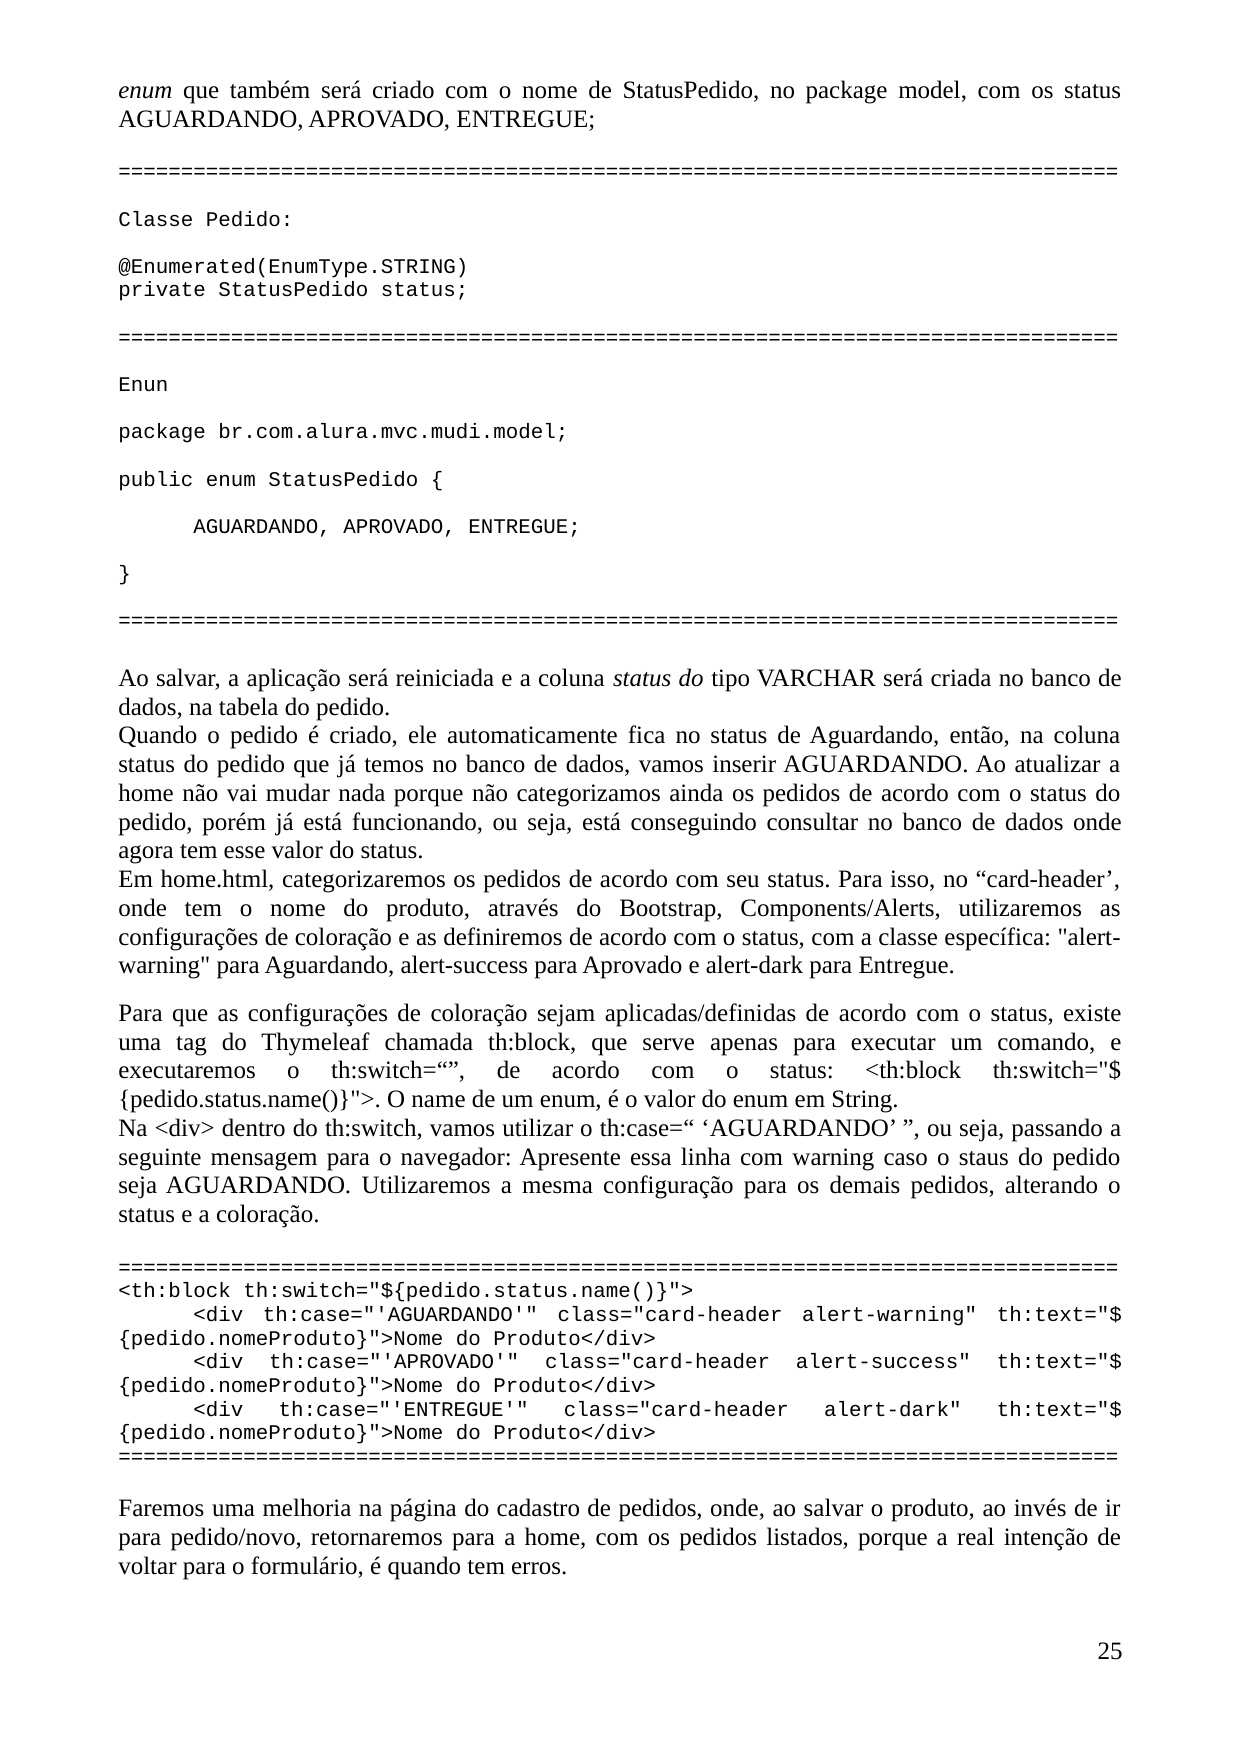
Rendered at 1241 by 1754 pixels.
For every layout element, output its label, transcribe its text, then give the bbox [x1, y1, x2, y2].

text private StatusPedido status; [118, 279, 1122, 303]
text Na <div> dentro do th:switch, vamos utilizar o th:case=“ ‘AGUARDANDO’ ”, ou seja, passando a seguinte mensagem para o navegador: Apresente essa linha com warning caso o staus do pedido seja AGUARDANDO. Utilizaremos a mesma configuração para os demais pedidos, alterando o status e a coloração. [118, 1113, 1122, 1228]
text ================================================================================ [118, 161, 1122, 185]
text ================================================================================ [118, 1446, 1122, 1469]
text package br.com.alura.mvc.mudi.model; [118, 421, 1122, 445]
text Em home.html, categorizaremos os pedidos de acordo com seu status. Para isso, no “card-header’, onde tem o nome do produto, através do Bootstrap, Components/Alerts, utilizaremos as configurações de coloração e as definiremos de acordo com o status, com a classe específica: "alert-warning" para Aguardando, alert-success para Aprovado e alert-dark para Entregue. [118, 864, 1122, 979]
text ================================================================================ [118, 1257, 1122, 1280]
text Para que as configurações de coloração sejam aplicadas/definidas de acordo com o status, existe uma tag do Thymeleaf chamada th:block, que serve apenas para executar um comando, e executaremos o th:switch=“”, de acordo com o status: <th:block th:switch="${pedido.status.name()}">. O name de um enum, é o valor do enum em String. [118, 998, 1122, 1113]
text ================================================================================ [118, 611, 1122, 634]
text enum que também será criado com o nome de StatusPedido, no package model, com os status AGUARDANDO, APROVADO, ENTREGUE; [118, 75, 1122, 132]
text <th:block th:switch="${pedido.status.name()}"> [118, 1280, 1122, 1304]
text <div th:case="'APROVADO'" class="card-header alert-success" th:text="${pedido.nomeProduto}">Nome do Produto</div> [118, 1351, 1122, 1399]
text Ao salvar, a aplicação será reiniciada e a coluna status do tipo VARCHAR será criada no banco de dados, na tabela do pedido. [118, 663, 1122, 720]
text <div th:case="'ENTREGUE'" class="card-header alert-dark" th:text="${pedido.nomeProduto}">Nome do Produto</div> [118, 1399, 1122, 1446]
text @Enumerated(EnumType.STRING) [118, 256, 1122, 279]
text Enun [118, 374, 1122, 398]
text Faremos uma melhoria na página do cadastro de pedidos, onde, ao salvar o produto, ao invés de ir para pedido/novo, retornaremos para a home, com os pedidos listados, porque a real intenção de voltar para o formulário, é quando tem erros. [118, 1493, 1122, 1579]
text AGUARDANDO, APROVADO, ENTREGUE; [118, 516, 1122, 539]
text ================================================================================ [118, 327, 1122, 350]
text public enum StatusPedido { [118, 469, 1122, 492]
text Classe Pedido: [118, 208, 1122, 232]
text } [118, 563, 1122, 587]
text <div th:case="'AGUARDANDO'" class="card-header alert-warning" th:text="${pedido.nomeProduto}">Nome do Produto</div> [118, 1304, 1122, 1351]
text Quando o pedido é criado, ele automaticamente fica no status de Aguardando, então, na coluna status do pedido que já temos no banco de dados, vamos inserir AGUARDANDO. Ao atualizar a home não vai mudar nada porque não categorizamos ainda os pedidos de acordo com o status do pedido, porém já está funcionando, ou seja, está conseguindo consultar no banco de dados onde agora tem esse valor do status. [118, 720, 1122, 864]
